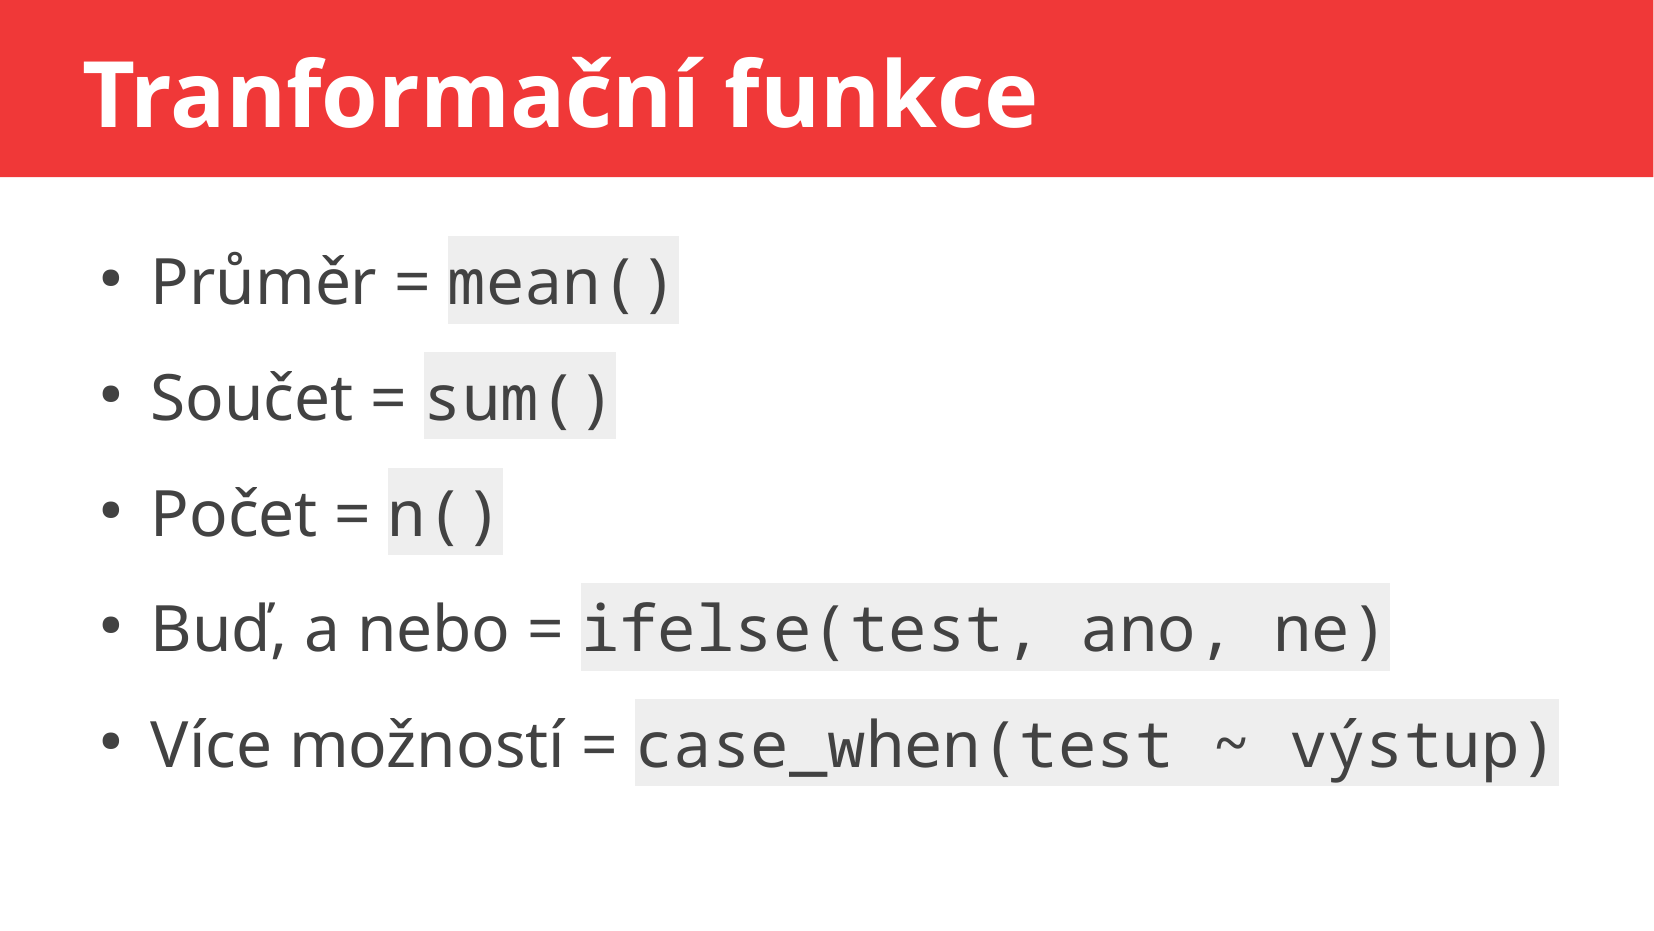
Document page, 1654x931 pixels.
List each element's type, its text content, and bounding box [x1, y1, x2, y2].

list Průměr = mean() Součet = sum() Počet = n() Buď, a nebo = ifelse(test, ano, ne) Více možností = case_when(test ~ výstup) [82, 236, 1563, 810]
title Tranformační funkce [82, 14, 1571, 171]
